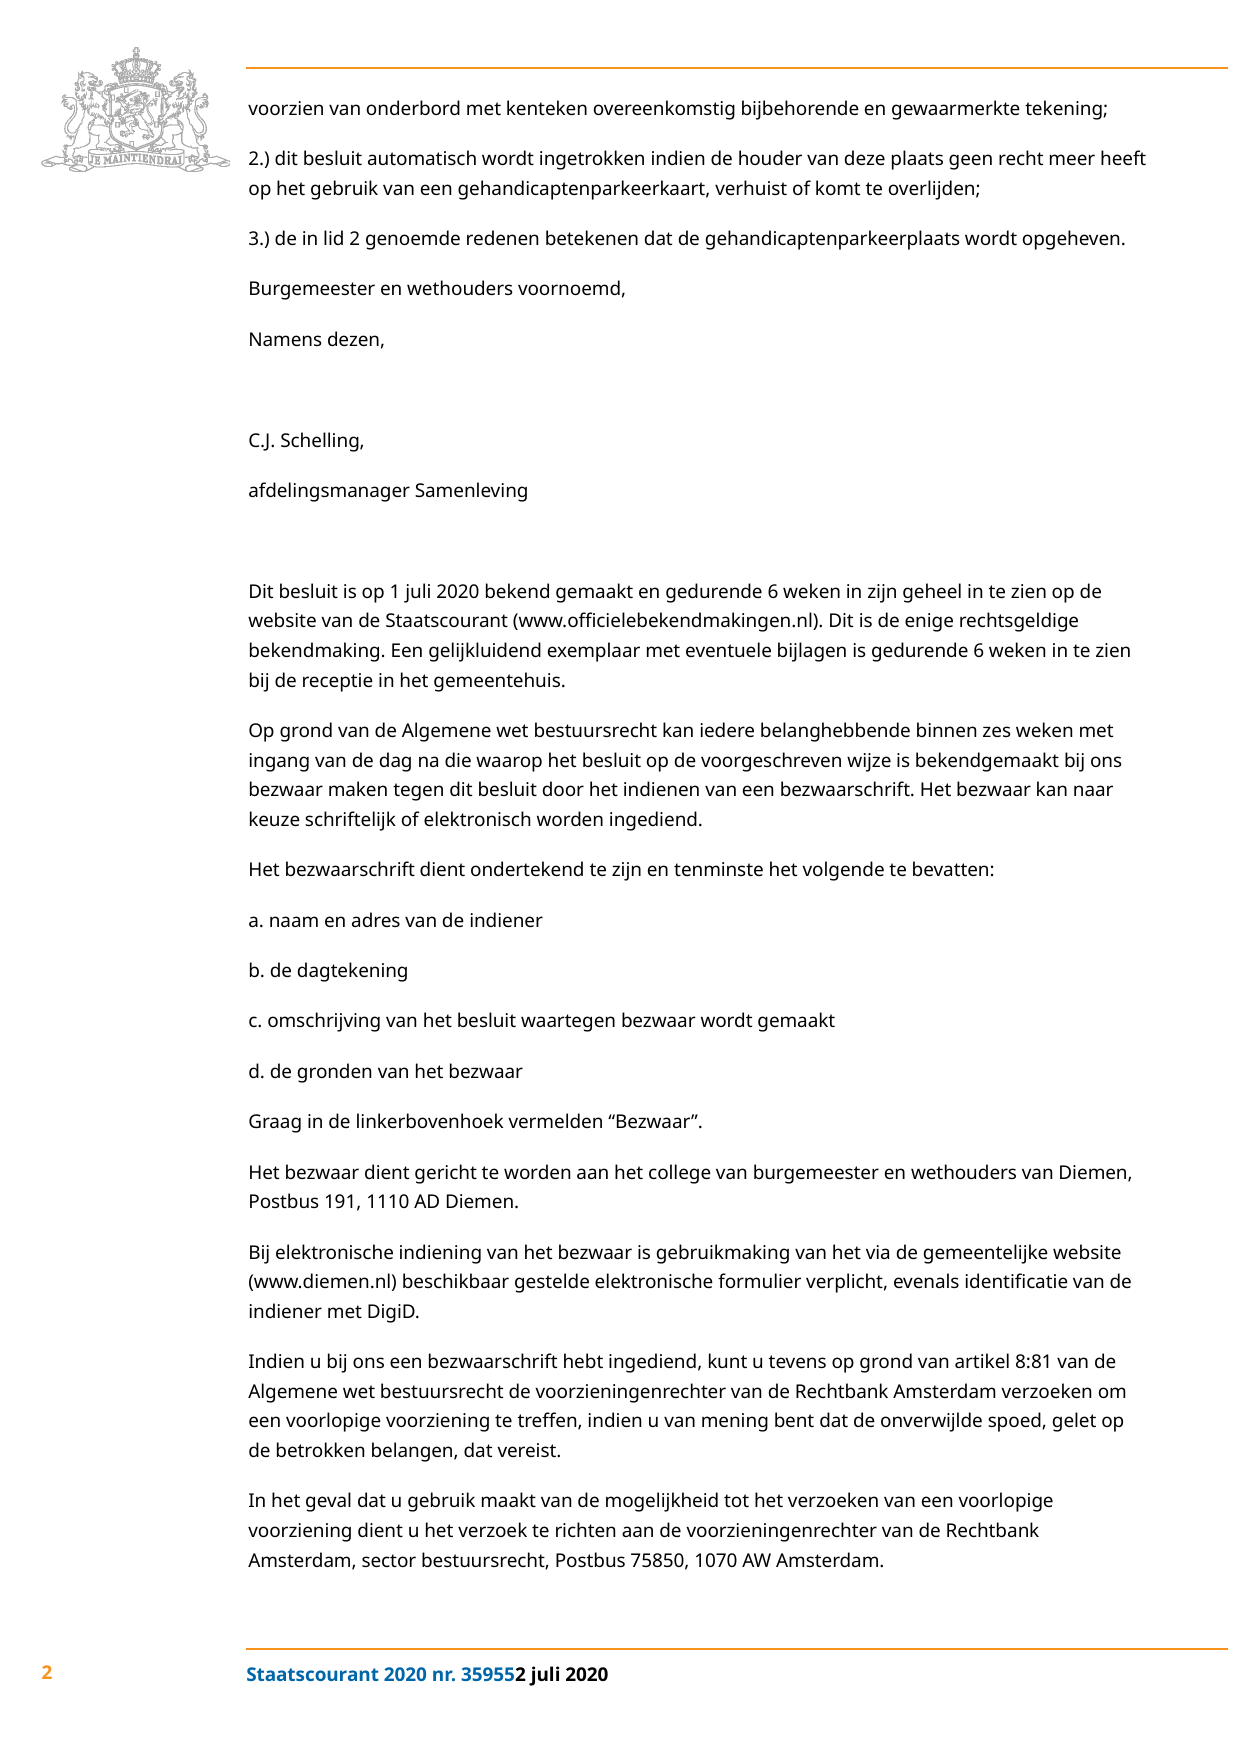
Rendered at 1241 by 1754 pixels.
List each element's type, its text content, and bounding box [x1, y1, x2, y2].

picture [41, 47, 231, 172]
text c. omschrijving van het besluit waartegen bezwaar wordt gemaakt [248, 1008, 1152, 1033]
text Dit besluit is op 1 juli 2020 bekend gemaakt en gedurende 6 weken in zijn geheel in te zien op de website van de Staatscourant (www.officielebekendmakingen.nl). Dit is de enige rechtsgeldige bekendmaking. Een gelijkluidend exemplaar met eventuele bijlagen is gedurende 6 weken in te zien bij de receptie in het gemeentehuis. [248, 578, 1152, 693]
text b. de dagtekening [248, 957, 1152, 983]
text Het bezwaar dient gericht te worden aan het college van burgemeester en wethouders van Diemen, Postbus 191, 1110 AD Diemen. [248, 1159, 1152, 1214]
text Namens dezen, [248, 326, 1152, 352]
text Het bezwaarschrift dient ondertekend te zijn en tenminste het volgende te bevatten: [248, 856, 1152, 882]
text a. naam en adres van de indiener [248, 907, 1152, 933]
text Op grond van de Algemene wet bestuursrecht kan iedere belanghebbende binnen zes weken met ingang van de dag na die waarop het besluit op de voorgeschreven wijze is bekendgemaakt bij ons bezwaar maken tegen dit besluit door het indienen van een bezwaarschrift. Het bezwaar kan naar keuze schriftelijk of elektronisch worden ingediend. [248, 717, 1152, 832]
text voorzien van onderbord met kenteken overeenkomstig bijbehorende en gewaarmerkte tekening; [248, 95, 1152, 121]
text 3.) de in lid 2 genoemde redenen betekenen dat de gehandicaptenparkeerplaats wordt opgeheven. [248, 225, 1152, 251]
text Bij elektronische indiening van het bezwaar is gebruikmaking van het via de gemeentelijke website (www.diemen.nl) beschikbaar gestelde elektronische formulier verplicht, evenals identificatie van de indiener met DigiD. [248, 1239, 1152, 1324]
text Indien u bij ons een bezwaarschrift hebt ingediend, kunt u tevens op grond van artikel 8:81 van de Algemene wet bestuursrecht de voorzieningenrechter van de Rechtbank Amsterdam verzoeken om een voorlopige voorziening te treffen, indien u van mening bent dat de onverwijlde spoed, gelet op de betrokken belangen, dat vereist. [248, 1348, 1152, 1463]
text d. de gronden van het bezwaar [248, 1058, 1152, 1084]
text Graag in de linkerbovenhoek vermelden “Bezwaar”. [248, 1108, 1152, 1134]
text In het geval dat u gebruik maakt van de mogelijkheid tot het verzoeken van een voorlopige voorziening dient u het verzoek te richten aan de voorzieningenrechter van de Rechtbank Amsterdam, sector bestuursrecht, Postbus 75850, 1070 AW Amsterdam. [248, 1488, 1152, 1573]
text Burgemeester en wethouders voornoemd, [248, 276, 1152, 301]
text 2.) dit besluit automatisch wordt ingetrokken indien de houder van deze plaats geen recht meer heeft op het gebruik van een gehandicaptenparkeerkaart, verhuist of komt te overlijden; [248, 145, 1152, 201]
text C.J. Schelling, [248, 427, 1152, 453]
text afdelingsmanager Samenleving [248, 477, 1152, 503]
